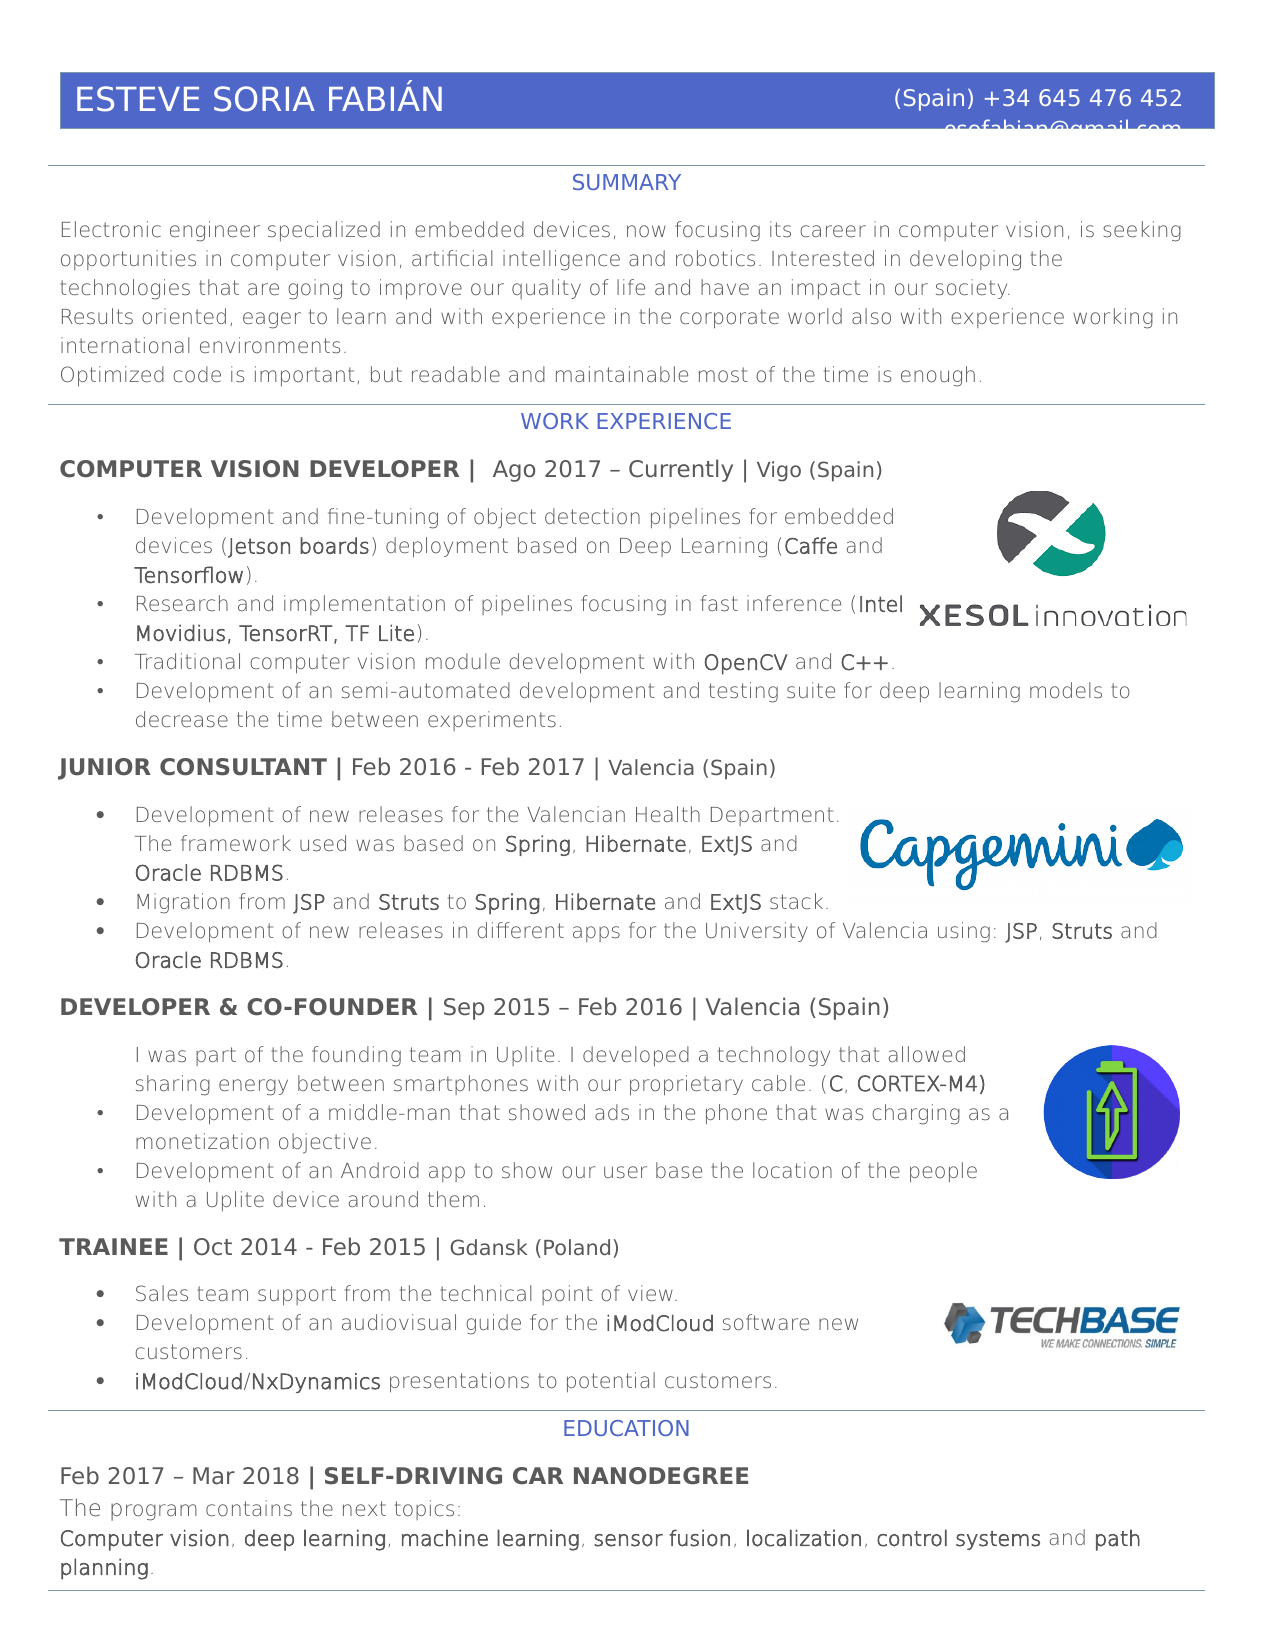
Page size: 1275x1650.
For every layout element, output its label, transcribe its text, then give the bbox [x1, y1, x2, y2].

table_cell WORK Experience COMPUTER VISION DEVELOPER | Ago 2017 – Currently | Vigo (Spain) Development and fine-tuning of object detection pipelines for embedded devices (Jetson boards) deployment based on Deep Learning (Caffe and Tensorflow). Research and implementation of pipelines focusing in fast inference (Intel Movidius, TensorRT, TF Lite). Traditional computer vision module development with OpenCV and C++. Development of an semi-automated development and testing suite for deep learning models to decrease the time between experiments. JUNIOR CONSULTANT | Feb 2016 - Feb 2017 | Valencia (Spain) Development of new releases for the Valencian Health Department. The framework used was based on Spring, Hibernate, ExtJS and Oracle RDBMS. Migration from JSP and Struts to Spring, Hibernate and ExtJS stack. Development of new releases in different apps for the University of Valencia using: JSP, Struts and Oracle RDBMS. DEVELOPER & CO-FOUNDER | Sep 2015 – Feb 2016 | Valencia (Spain) I was part of the founding team in Uplite. I developed a technology that allowed sharing energy between smartphones with our proprietary cable. (C, CORTEX-M4) Development of a middle-man that showed ads in the phone that was charging as a monetization objective. Development of an Android app to show our user base the location of the people with a Uplite device around them. TRAINEE | Oct 2014 - Feb 2015 | Gdansk (Poland) Sales team support from the technical point of view. Development of an audiovisual guide for the iModCloud software new customers. iModCloud/NxDynamics presentations to potential customers. [48, 405, 1205, 1410]
text Esteve Soria Fabián [61, 73, 1214, 128]
table_header Summary Electronic engineer specialized in embedded devices, now focusing its career in computer vision, is seeking opportunities in computer vision, artificial intelligence and robotics. Interested in developing the technologies that are going to improve our quality of life and have an impact in our society. Results oriented, eager to learn and with experience in the corporate world also with experience working in international environments. Optimized code is important, but readable and maintainable most of the time is enough. [48, 166, 1205, 404]
table_cell Education Feb 2017 – Mar 2018 | SELF-DRIVING CAR NANODEGREE The program contains the next topics: Computer vision, deep learning, machine learning, sensor fusion, localization, control systems and path planning. [48, 1411, 1205, 1590]
picture [945, 1281, 1188, 1368]
picture [847, 803, 1195, 904]
text (Spain) +34 645 476 452 esofabian@gmail.com [882, 82, 1182, 144]
picture [1043, 1045, 1180, 1179]
picture [919, 491, 1187, 626]
